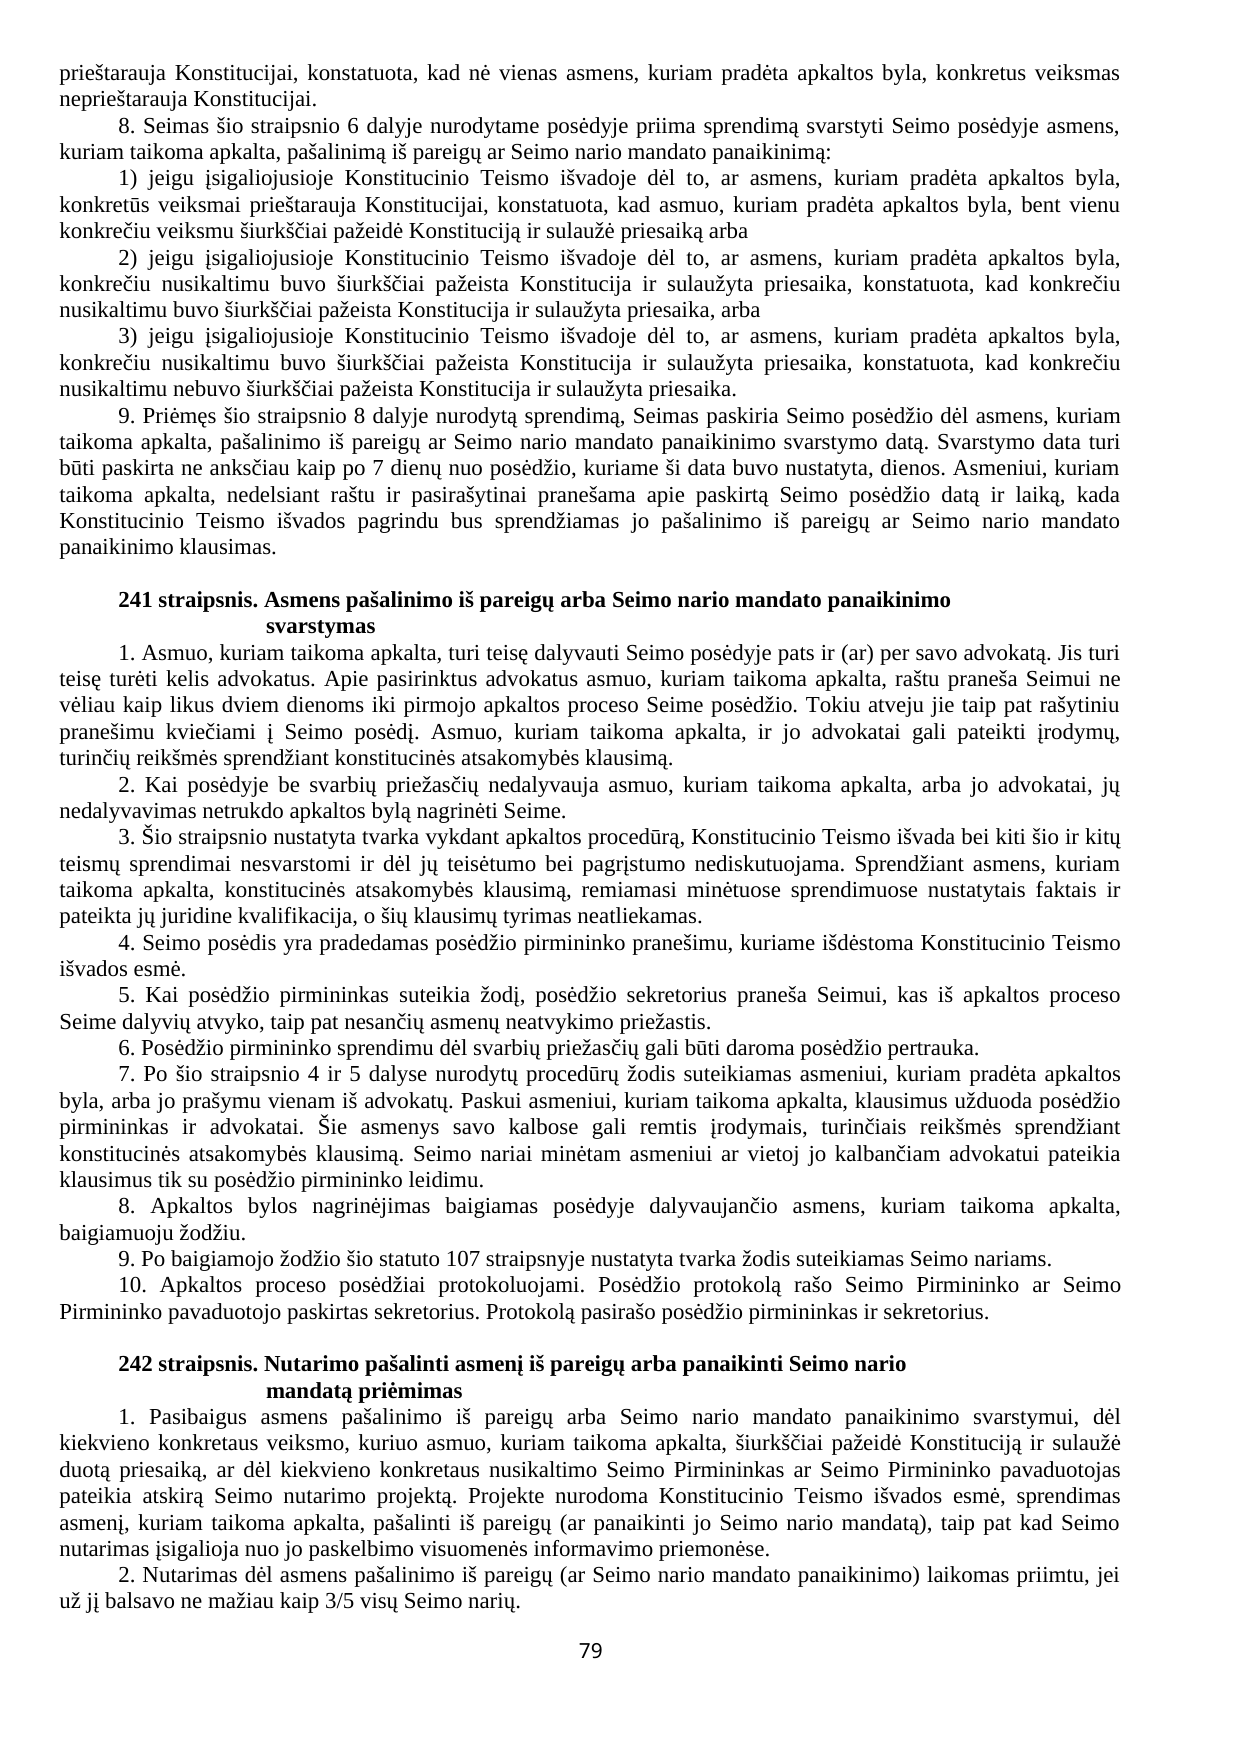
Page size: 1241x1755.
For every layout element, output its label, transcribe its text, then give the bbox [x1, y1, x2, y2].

text 6. Posėdžio pirmininko sprendimu dėl svarbių priežasčių gali būti daroma posėdžio pertrauka. [59, 1034, 1122, 1061]
text 7. Po šio straipsnio 4 ir 5 dalyse nurodytų procedūrų žodis suteikiamas asmeniui, kuriam pradėta apkaltos byla, arba jo prašymu vienam iš advokatų. Paskui asmeniui, kuriam taikoma apkalta, klausimus užduoda posėdžio pirmininkas ir advokatai. Šie asmenys savo kalbose gali remtis įrodymais, turinčiais reikšmės sprendžiant konstitucinės atsakomybės klausimą. Seimo nariai minėtam asmeniui ar vietoj jo kalbančiam advokatui pateikia klausimus tik su posėdžio pirmininko leidimu. [59, 1061, 1122, 1192]
text 3) jeigu įsigaliojusioje Konstitucinio Teismo išvadoje dėl to, ar asmens, kuriam pradėta apkaltos byla, konkrečiu nusikaltimu buvo šiurkščiai pažeista Konstitucija ir sulaužyta priesaika, konstatuota, kad konkrečiu nusikaltimu nebuvo šiurkščiai pažeista Konstitucija ir sulaužyta priesaika. [59, 323, 1122, 402]
text prieštarauja Konstitucijai, konstatuota, kad nė vienas asmens, kuriam pradėta apkaltos byla, konkretus veiksmas neprieštarauja Konstitucijai. [59, 59, 1122, 112]
text 4. Seimo posėdis yra pradedamas posėdžio pirmininko pranešimu, kuriame išdėstoma Konstitucinio Teismo išvados esmė. [59, 929, 1122, 981]
text 1) jeigu įsigaliojusioje Konstitucinio Teismo išvadoje dėl to, ar asmens, kuriam pradėta apkaltos byla, konkretūs veiksmai prieštarauja Konstitucijai, konstatuota, kad asmuo, kuriam pradėta apkaltos byla, bent vienu konkrečiu veiksmu šiurkščiai pažeidė Konstituciją ir sulaužė priesaiką arba [59, 164, 1122, 243]
text 2) jeigu įsigaliojusioje Konstitucinio Teismo išvadoje dėl to, ar asmens, kuriam pradėta apkaltos byla, konkrečiu nusikaltimu buvo šiurkščiai pažeista Konstitucija ir sulaužyta priesaika, konstatuota, kad konkrečiu nusikaltimu buvo šiurkščiai pažeista Konstitucija ir sulaužyta priesaika, arba [59, 243, 1122, 323]
text 242 straipsnis. Nutarimo pašalinti asmenį iš pareigų arba panaikinti Seimo nario [59, 1350, 1122, 1377]
text 9. Priėmęs šio straipsnio 8 dalyje nurodytą sprendimą, Seimas paskiria Seimo posėdžio dėl asmens, kuriam taikoma apkalta, pašalinimo iš pareigų ar Seimo nario mandato panaikinimo svarstymo datą. Svarstymo data turi būti paskirta ne anksčiau kaip po 7 dienų nuo posėdžio, kuriame ši data buvo nustatyta, dienos. Asmeniui, kuriam taikoma apkalta, nedelsiant raštu ir pasirašytinai pranešama apie paskirtą Seimo posėdžio datą ir laiką, kada Konstitucinio Teismo išvados pagrindu bus sprendžiamas jo pašalinimo iš pareigų ar Seimo nario mandato panaikinimo klausimas. [59, 402, 1122, 560]
text 241 straipsnis. Asmens pašalinimo iš pareigų arba Seimo nario mandato panaikinimo [59, 586, 1122, 612]
text 9. Po baigiamojo žodžio šio statuto 107 straipsnyje nustatyta tvarka žodis suteikiamas Seimo nariams. [59, 1245, 1122, 1271]
text svarstymas [59, 612, 1122, 639]
text 2. Kai posėdyje be svarbių priežasčių nedalyvauja asmuo, kuriam taikoma apkalta, arba jo advokatai, jų nedalyvavimas netrukdo apkaltos bylą nagrinėti Seime. [59, 771, 1122, 823]
text 8. Seimas šio straipsnio 6 dalyje nurodytame posėdyje priima sprendimą svarstyti Seimo posėdyje asmens, kuriam taikoma apkalta, pašalinimą iš pareigų ar Seimo nario mandato panaikinimą: [59, 112, 1122, 164]
text 1. Asmuo, kuriam taikoma apkalta, turi teisę dalyvauti Seimo posėdyje pats ir (ar) per savo advokatą. Jis turi teisę turėti kelis advokatus. Apie pasirinktus advokatus asmuo, kuriam taikoma apkalta, raštu praneša Seimui ne vėliau kaip likus dviem dienoms iki pirmojo apkaltos proceso Seime posėdžio. Tokiu atveju jie taip pat rašytiniu pranešimu kviečiami į Seimo posėdį. Asmuo, kuriam taikoma apkalta, ir jo advokatai gali pateikti įrodymų, turinčių reikšmės sprendžiant konstitucinės atsakomybės klausimą. [59, 639, 1122, 771]
text 8. Apkaltos bylos nagrinėjimas baigiamas posėdyje dalyvaujančio asmens, kuriam taikoma apkalta, baigiamuoju žodžiu. [59, 1192, 1122, 1245]
text 5. Kai posėdžio pirmininkas suteikia žodį, posėdžio sekretorius praneša Seimui, kas iš apkaltos proceso Seime dalyvių atvyko, taip pat nesančių asmenų neatvykimo priežastis. [59, 981, 1122, 1034]
text 3. Šio straipsnio nustatyta tvarka vykdant apkaltos procedūrą, Konstitucinio Teismo išvada bei kiti šio ir kitų teismų sprendimai nesvarstomi ir dėl jų teisėtumo bei pagrįstumo nediskutuojama. Sprendžiant asmens, kuriam taikoma apkalta, konstitucinės atsakomybės klausimą, remiamasi minėtuose sprendimuose nustatytais faktais ir pateikta jų juridine kvalifikacija, o šių klausimų tyrimas neatliekamas. [59, 823, 1122, 929]
text 2. Nutarimas dėl asmens pašalinimo iš pareigų (ar Seimo nario mandato panaikinimo) laikomas priimtu, jei už jį balsavo ne mažiau kaip 3/5 visų Seimo narių. [59, 1561, 1122, 1614]
text 1. Pasibaigus asmens pašalinimo iš pareigų arba Seimo nario mandato panaikinimo svarstymui, dėl kiekvieno konkretaus veiksmo, kuriuo asmuo, kuriam taikoma apkalta, šiurkščiai pažeidė Konstituciją ir sulaužė duotą priesaiką, ar dėl kiekvieno konkretaus nusikaltimo Seimo Pirmininkas ar Seimo Pirmininko pavaduotojas pateikia atskirą Seimo nutarimo projektą. Projekte nurodoma Konstitucinio Teismo išvados esmė, sprendimas asmenį, kuriam taikoma apkalta, pašalinti iš pareigų (ar panaikinti jo Seimo nario mandatą), taip pat kad Seimo nutarimas įsigalioja nuo jo paskelbimo visuomenės informavimo priemonėse. [59, 1403, 1122, 1561]
text 10. Apkaltos proceso posėdžiai protokoluojami. Posėdžio protokolą rašo Seimo Pirmininko ar Seimo Pirmininko pavaduotojo paskirtas sekretorius. Protokolą pasirašo posėdžio pirmininkas ir sekretorius. [59, 1271, 1122, 1324]
text mandatą priėmimas [59, 1377, 1122, 1403]
